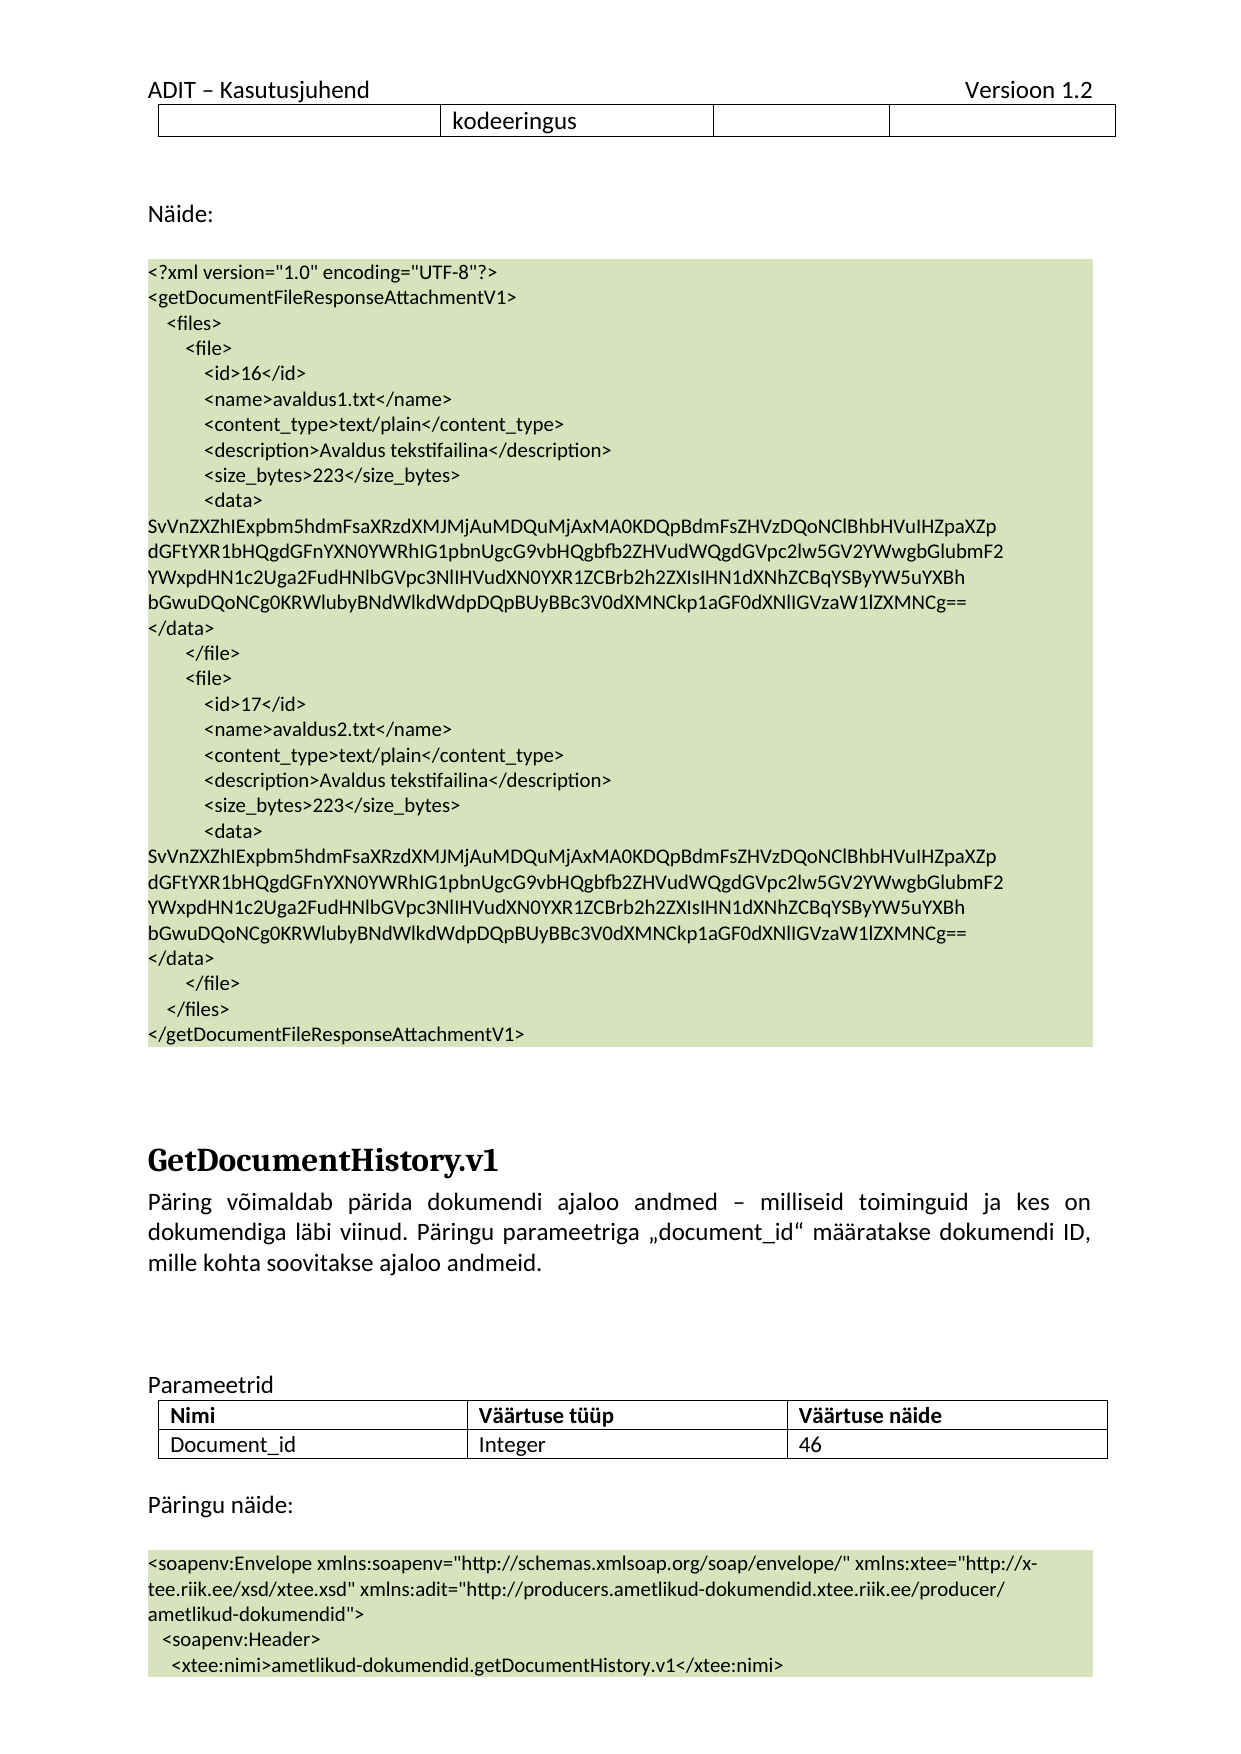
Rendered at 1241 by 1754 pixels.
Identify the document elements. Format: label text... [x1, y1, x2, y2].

text YWxpdHN1c2Uga2FudHNlbGVpc3NlIHVudXN0YXR1ZCBrb2h2ZXIsIHN1dXNhZCBqYSByYW5uYXBh [148, 564, 1093, 589]
table_cell Integer [468, 1430, 787, 1458]
text <description>Avaldus tekstifailina</description> [148, 437, 1093, 462]
text dGFtYXR1bHQgdGFnYXN0YWRhIG1pbnUgcG9vbHQgbfb2ZHVudWQgdGVpc2lw5GV2YWwgbGlubmF2 [148, 869, 1093, 894]
text <content_type>text/plain</content_type> [148, 411, 1093, 437]
text <file> [148, 666, 1093, 691]
text <data> [148, 818, 1093, 843]
text bGwuDQoNCg0KRWlubyBNdWlkdWdpDQpBUyBBc3V0dXMNCkp1aGF0dXNlIGVzaW1lZXMNCg== [148, 589, 1093, 615]
text dGFtYXR1bHQgdGFnYXN0YWRhIG1pbnUgcG9vbHQgbfb2ZHVudWQgdGVpc2lw5GV2YWwgbGlubmF2 [148, 538, 1093, 564]
table_header Väärtuse näide [788, 1401, 1107, 1429]
text <size_bytes>223</size_bytes> [148, 793, 1093, 818]
text <name>avaldus1.txt</name> [148, 386, 1093, 411]
text bGwuDQoNCg0KRWlubyBNdWlkdWdpDQpBUyBBc3V0dXMNCkp1aGF0dXNlIGVzaW1lZXMNCg== [148, 920, 1093, 945]
text </getDocumentFileResponseAttachmentV1> [148, 1021, 1093, 1047]
text <soapenv:Envelope xmlns:soapenv="http://schemas.xmlsoap.org/soap/envelope/" xmlns:xtee="http://x-tee.riik.ee/xsd/xtee.xsd" xmlns:adit="http://producers.ametlikud-dokumendid.xtee.riik.ee/producer/ametlikud-dokumendid"> [148, 1550, 1093, 1627]
text Päringu näide: [148, 1489, 1093, 1520]
table_cell [714, 105, 889, 136]
table_cell [159, 105, 440, 136]
table_cell [890, 105, 1115, 136]
text SvVnZXZhIExpbm5hdmFsaXRzdXMJMjAuMDQuMjAxMA0KDQpBdmFsZHVzDQoNClBhbHVuIHZpaXZp [148, 843, 1093, 869]
text <name>avaldus2.txt</name> [148, 716, 1093, 742]
text <id>16</id> [148, 361, 1093, 386]
text </file> [148, 640, 1093, 666]
text </files> [148, 996, 1093, 1021]
text <data> [148, 488, 1093, 513]
text <size_bytes>223</size_bytes> [148, 462, 1093, 488]
text SvVnZXZhIExpbm5hdmFsaXRzdXMJMjAuMDQuMjAxMA0KDQpBdmFsZHVzDQoNClBhbHVuIHZpaXZp [148, 513, 1093, 538]
text <files> [148, 310, 1093, 335]
text <xtee:nimi>ametlikud-dokumendid.getDocumentHistory.v1</xtee:nimi> [148, 1652, 1093, 1677]
text <soapenv:Header> [148, 1627, 1093, 1652]
text </data> [148, 615, 1093, 640]
text <getDocumentFileResponseAttachmentV1> [148, 284, 1093, 310]
text </data> [148, 945, 1093, 971]
table_header Nimi [159, 1401, 467, 1429]
text </file> [148, 971, 1093, 996]
text <file> [148, 335, 1093, 361]
text Päring võimaldab pärida dokumendi ajaloo andmed – milliseid toiminguid ja kes on dokumendiga läbi viinud. Päringu parameetriga „document_id“ määratakse dokumendi ID, mille kohta soovitakse ajaloo andmeid. [148, 1186, 1093, 1278]
table_cell 46 [788, 1430, 1107, 1458]
text <content_type>text/plain</content_type> [148, 742, 1093, 767]
text <?xml version="1.0" encoding="UTF-8"?> [148, 259, 1093, 284]
text YWxpdHN1c2Uga2FudHNlbGVpc3NlIHVudXN0YXR1ZCBrb2h2ZXIsIHN1dXNhZCBqYSByYW5uYXBh [148, 894, 1093, 920]
subtitle GetDocumentHistory.v1 [148, 1141, 1093, 1180]
text <description>Avaldus tekstifailina</description> [148, 767, 1093, 793]
text <id>17</id> [148, 691, 1093, 716]
text Parameetrid [148, 1369, 1093, 1400]
table_cell kodeeringus [441, 105, 713, 136]
text Näide: [148, 198, 1093, 228]
table_cell Document_id [159, 1430, 467, 1458]
table_header Väärtuse tüüp [468, 1401, 787, 1429]
